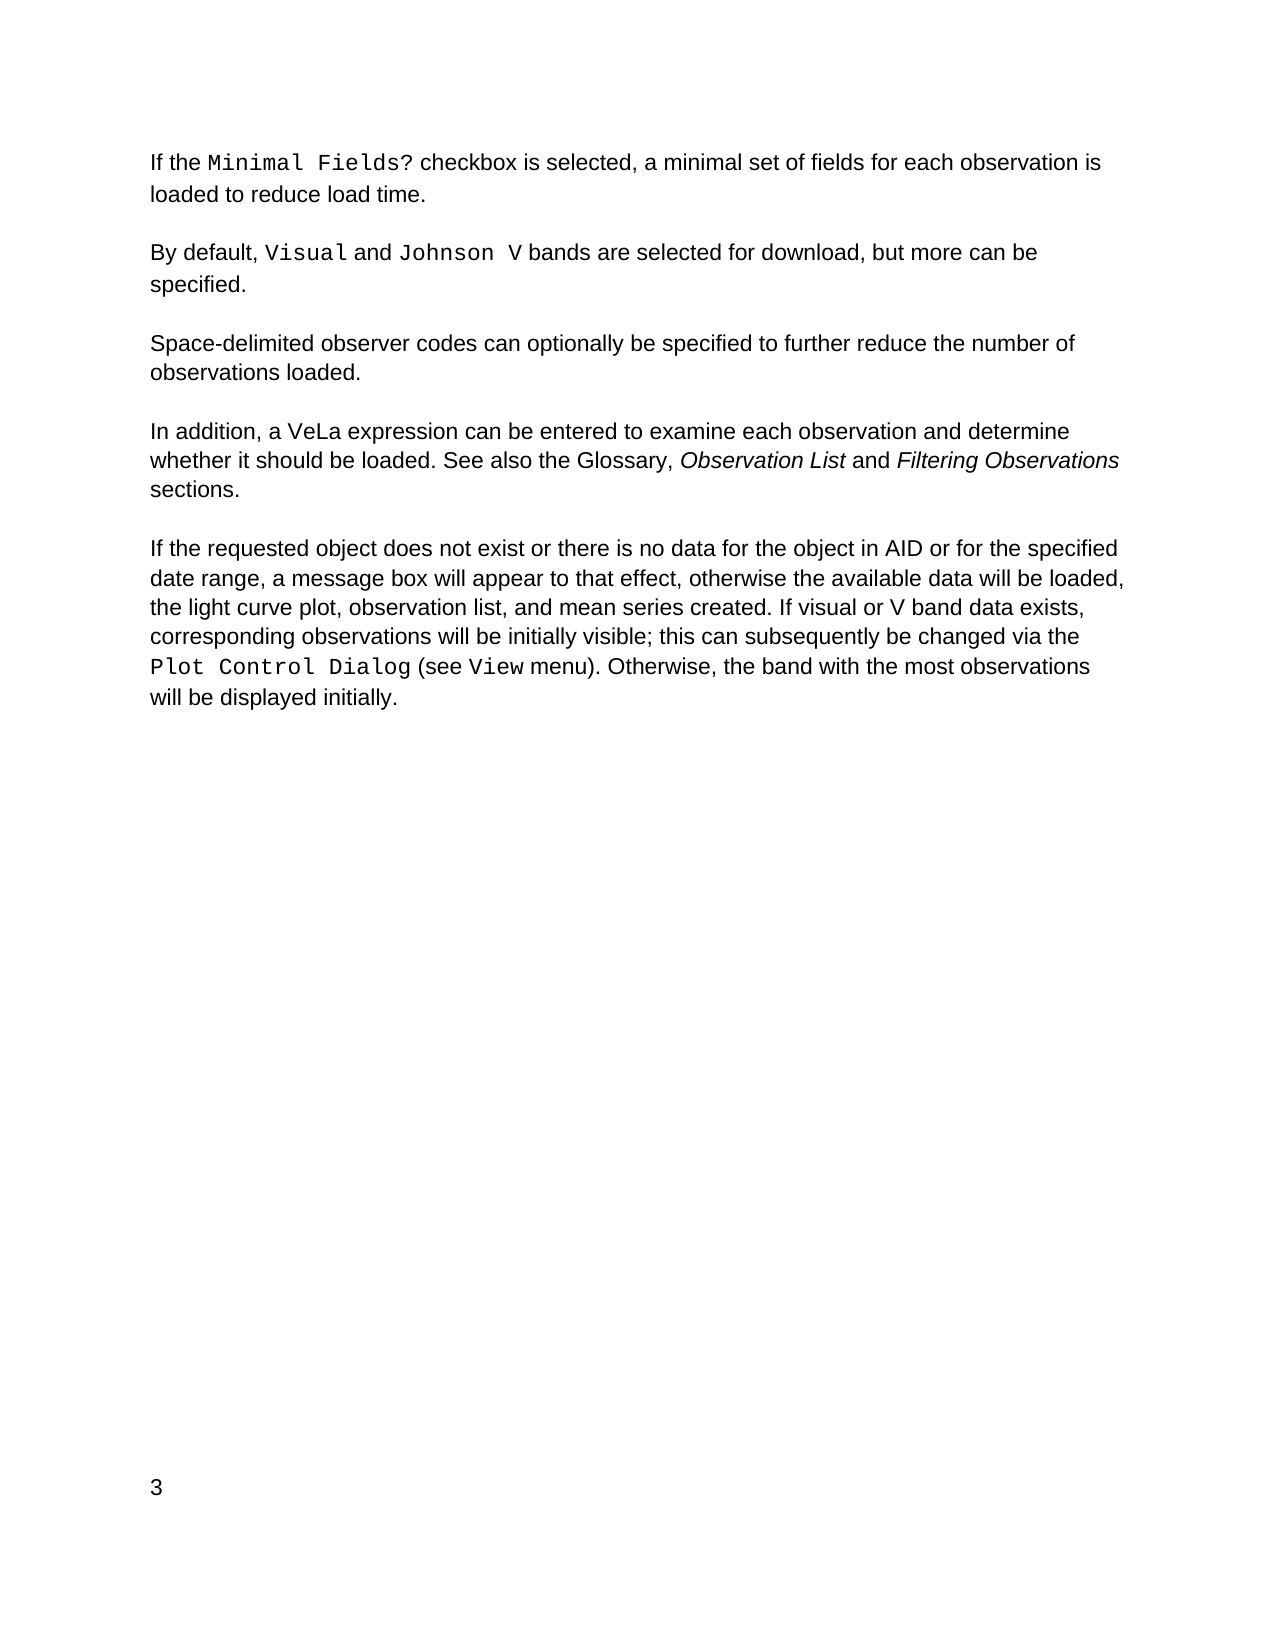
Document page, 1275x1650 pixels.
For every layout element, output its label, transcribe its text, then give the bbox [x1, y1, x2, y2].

text If the Minimal Fields? checkbox is selected, a minimal set of fields for each observation is loaded to reduce load time. [150, 150, 1125, 207]
text Space-delimited observer codes can optionally be specified to further reduce the number of observations loaded. [150, 330, 1125, 385]
text In addition, a VeLa expression can be entered to examine each observation and determine whether it should be loaded. See also the Glossary, Observation List and Filtering Observations sections. [150, 418, 1125, 503]
text If the requested object does not exist or there is no data for the object in AID or for the specified date range, a message box will appear to that effect, otherwise the available data will be loaded, the light curve plot, observation list, and mean series created. If visual or V band data exists, corresponding observations will be initially visible; this can subsequently be changed via the Plot Control Dialog (see View menu). Otherwise, the band with the most observations will be displayed initially. [150, 536, 1125, 710]
text By default, Visual and Johnson V bands are selected for download, but more can be specified. [150, 240, 1125, 297]
